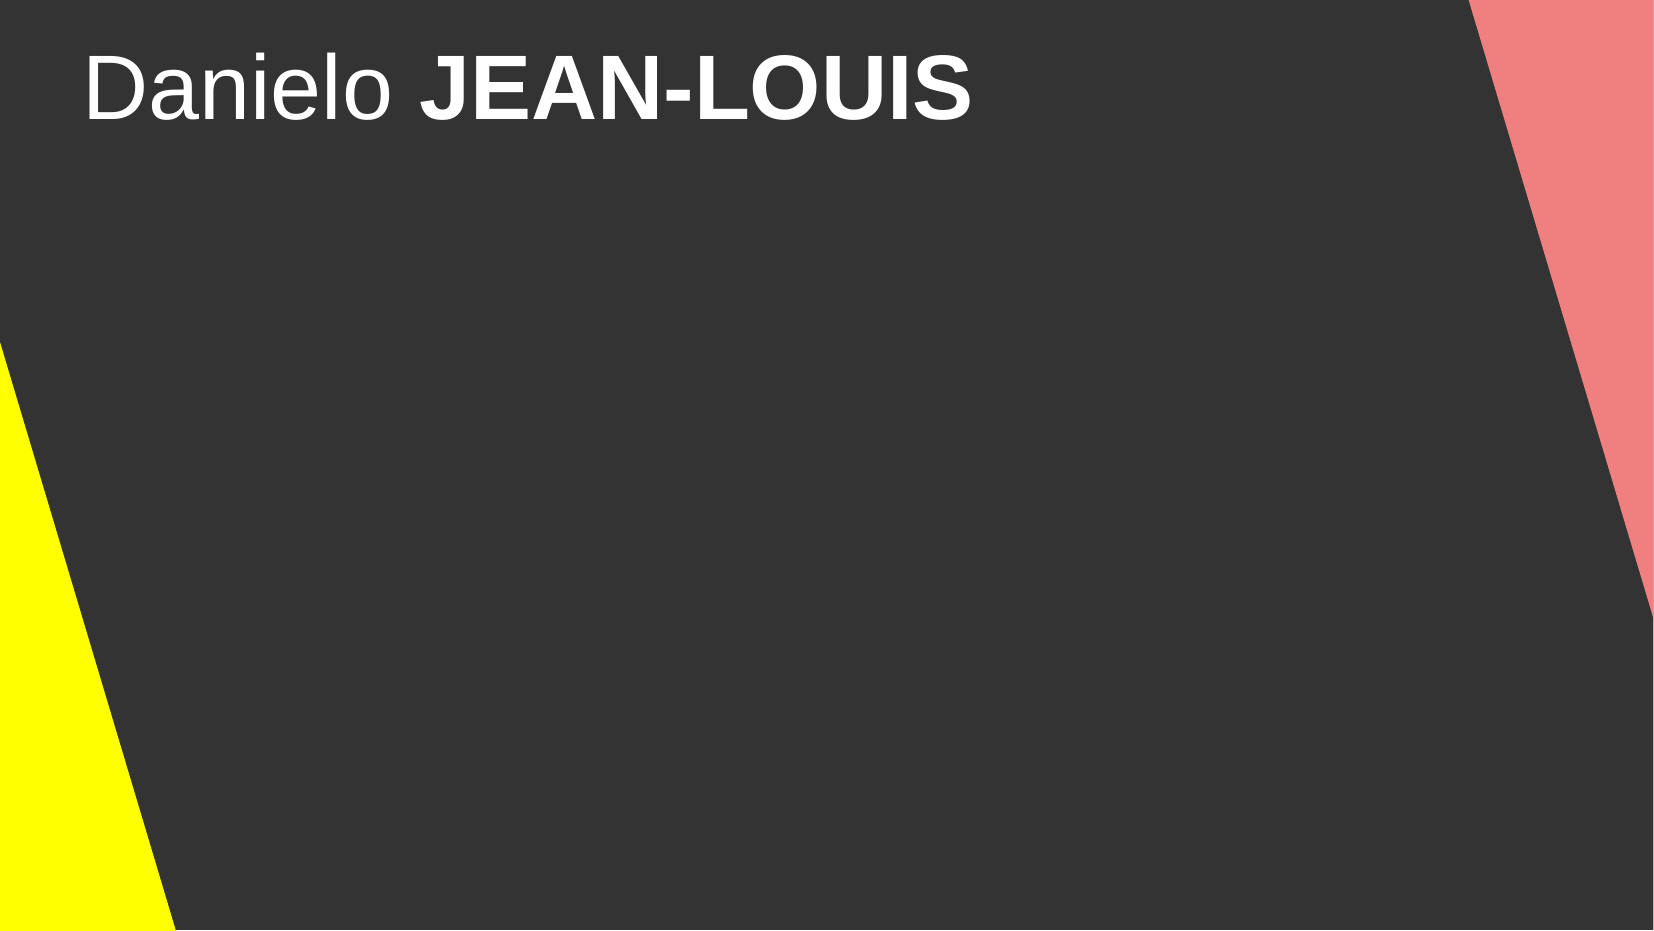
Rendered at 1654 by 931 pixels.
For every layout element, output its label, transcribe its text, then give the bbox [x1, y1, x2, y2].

text_box [0, 342, 176, 931]
subtitle Danielo JEAN-LOUIS [82, 36, 1571, 758]
text_box [1468, 0, 1654, 621]
